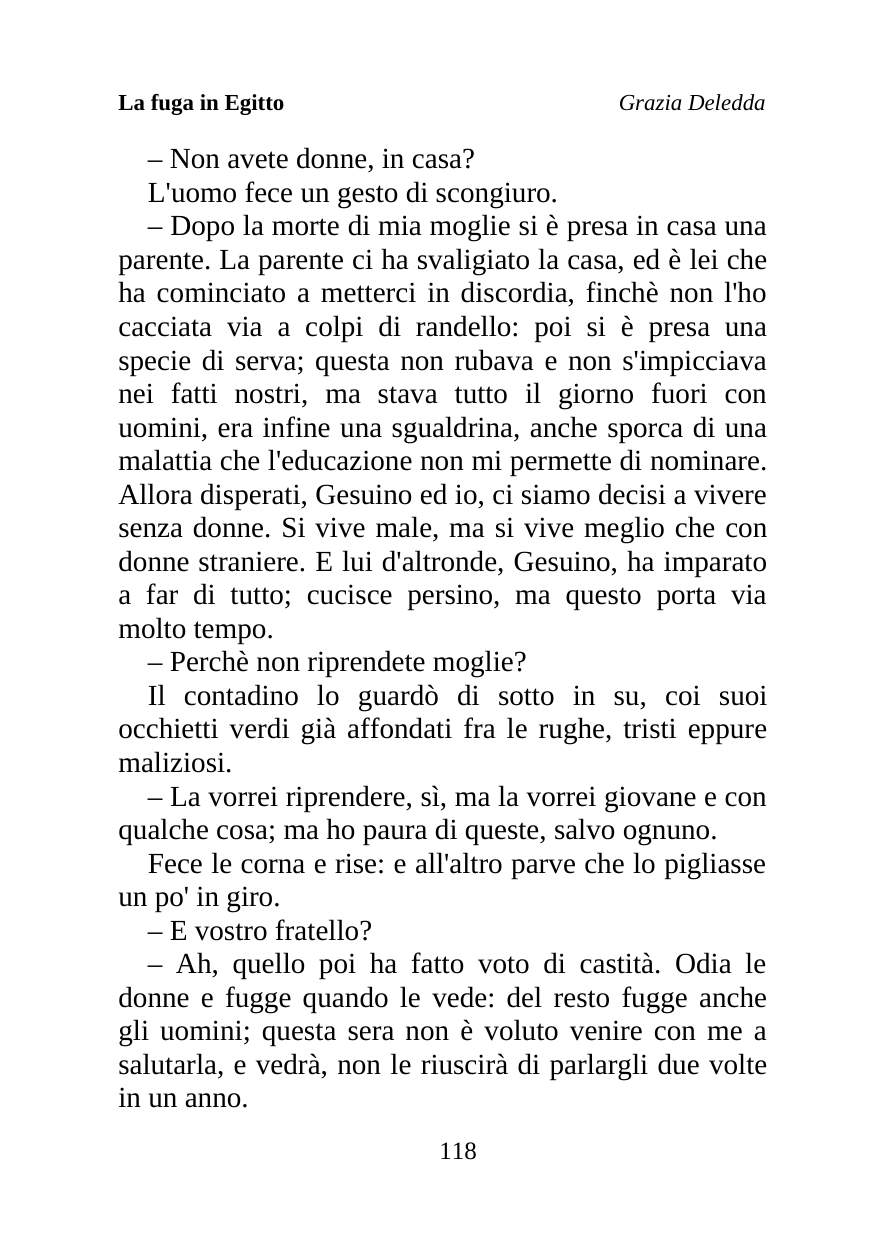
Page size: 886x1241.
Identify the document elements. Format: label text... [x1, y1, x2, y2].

text – Dopo la morte di mia moglie si è presa in casa una parente. La parente ci ha svaligiato la casa, ed è lei che ha cominciato a metterci in discordia, finchè non l'ho cacciata via a colpi di randello: poi si è presa una specie di serva; questa non rubava e non s'impicciava nei fatti nostri, ma stava tutto il giorno fuori con uomini, era infine una sgualdrina, anche sporca di una malattia che l'educazione non mi permette di nominare. Allora disperati, Gesuino ed io, ci siamo decisi a vivere senza donne. Si vive male, ma si vive meglio che con donne straniere. E lui d'altronde, Gesuino, ha imparato a far di tutto; cucisce persino, ma questo porta via molto tempo. [118, 208, 768, 644]
text – La vorrei riprendere, sì, ma la vorrei giovane e con qualche cosa; ma ho paura di queste, salvo ognuno. [118, 779, 768, 846]
text – Ah, quello poi ha fatto voto di castità. Odia le donne e fugge quando le vede: del resto fugge anche gli uomini; questa sera non è voluto venire con me a salutarla, e vedrà, non le riuscirà di parlargli due volte in un anno. [118, 946, 768, 1114]
text – Perchè non riprendete moglie? [118, 644, 768, 678]
text – E vostro fratello? [118, 913, 768, 946]
text L'uomo fece un gesto di scongiuro. [118, 175, 768, 208]
text Fece le corna e rise: e all'altro parve che lo pigliasse un po' in giro. [118, 846, 768, 913]
text Il contadino lo guardò di sotto in su, coi suoi occhietti verdi già affondati fra le rughe, tristi eppure maliziosi. [118, 678, 768, 779]
text – Non avete donne, in casa? [118, 141, 768, 175]
